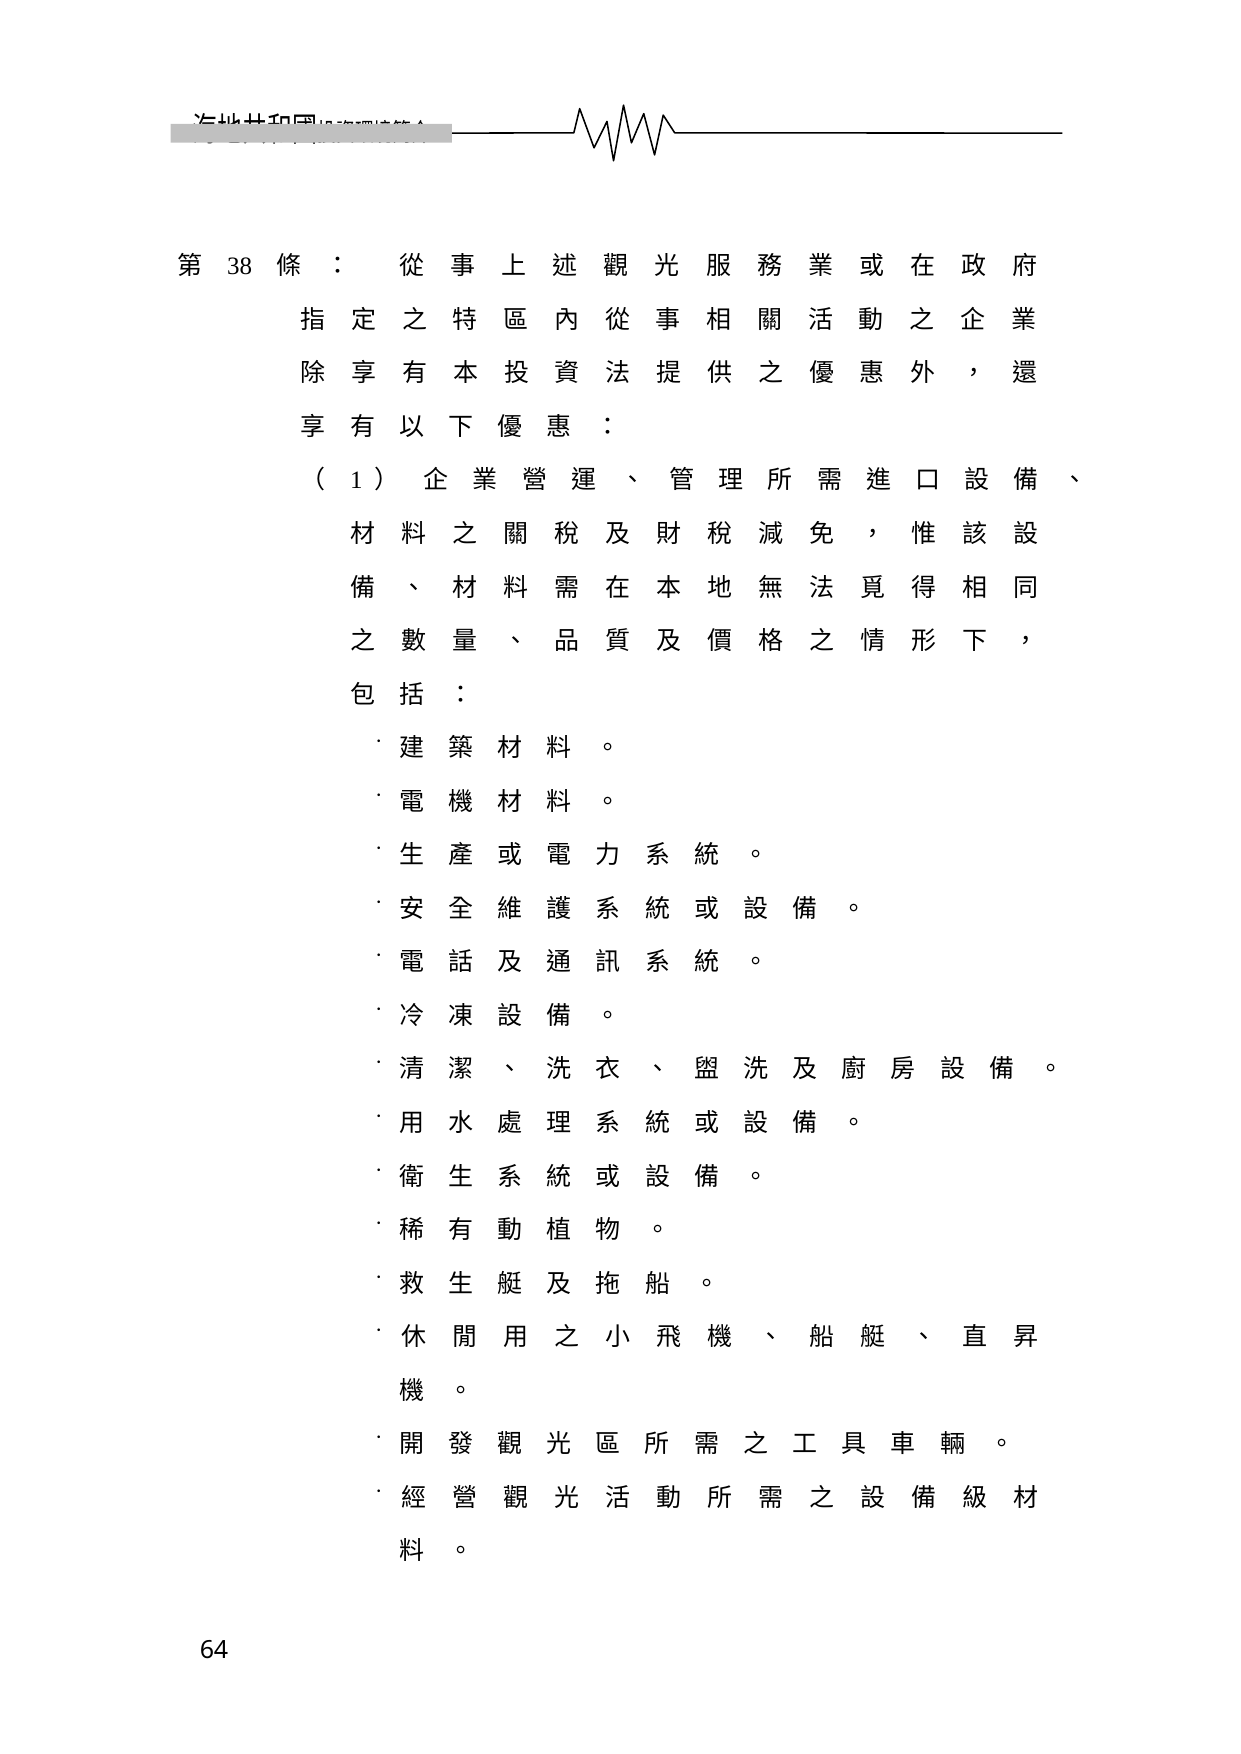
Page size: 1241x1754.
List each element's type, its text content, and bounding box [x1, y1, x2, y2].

text ˙冷凍設備。 [350, 987, 1063, 1040]
text ˙建築材料。 [350, 719, 1063, 773]
text ˙稀有動植物。 [350, 1201, 1063, 1254]
text ˙經營觀光活動所需之設備級材料。 [350, 1469, 1063, 1576]
text （1）企業營運、管理所需進口設備、材料之關稅及財稅減免，惟該設備、材料需在本地無法覓得相同之數量、品質及價格之情形下，包括： [288, 451, 1063, 719]
text ˙用水處理系統或設備。 [350, 1094, 1063, 1147]
text ˙救生艇及拖船。 [350, 1254, 1063, 1308]
text ˙衛生系統或設備。 [350, 1147, 1063, 1201]
text 第38條： 從事上述觀光服務業或在政府指定之特區內從事相關活動之企業，除享有本投資法提供之優惠外，還享有以下優惠： [178, 237, 1063, 451]
text ˙安全維護系統或設備。 [350, 880, 1063, 933]
text ˙電話及通訊系統。 [350, 933, 1063, 987]
text ˙休閒用之小飛機、船艇、直昇機。 [350, 1308, 1063, 1415]
text ˙清潔、洗衣、盥洗及廚房設備。 [350, 1040, 1063, 1094]
text ˙開發觀光區所需之工具車輛。 [350, 1415, 1063, 1469]
text ˙電機材料。 [350, 773, 1063, 826]
text ˙生產或電力系統。 [350, 826, 1063, 880]
